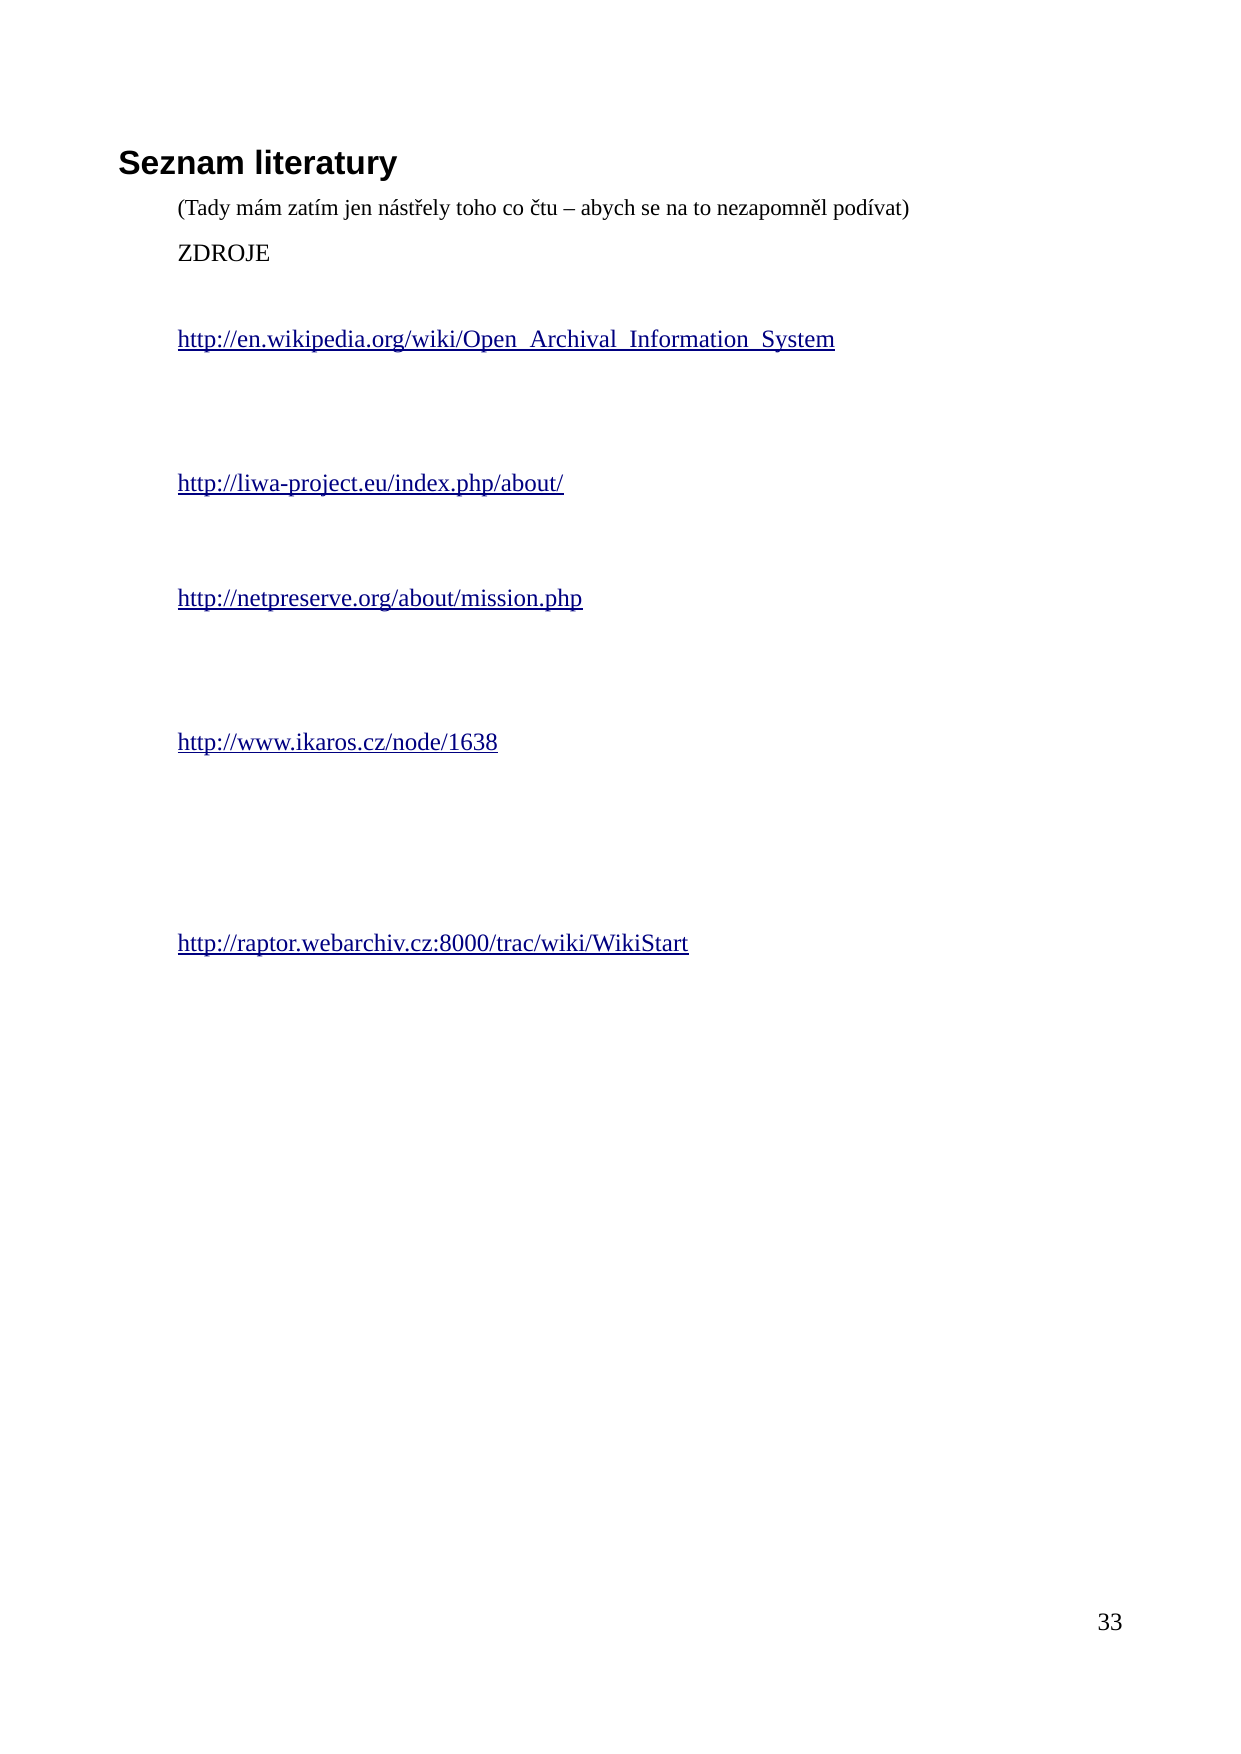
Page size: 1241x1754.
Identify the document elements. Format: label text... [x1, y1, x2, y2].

text http://netpreserve.org/about/mission.php [118, 583, 1122, 612]
text http://www.ikaros.cz/node/1638 [118, 727, 1122, 756]
text http://liwa-project.eu/index.php/about/ [118, 468, 1122, 497]
text (Tady mám zatím jen nástřely toho co čtu – abych se na to nezapomněl podívat) [118, 194, 1122, 221]
text ZDROJE [118, 238, 1122, 267]
subtitle Seznam literatury [118, 143, 1122, 182]
text http://en.wikipedia.org/wiki/Open_Archival_Information_System [118, 324, 1122, 353]
text http://raptor.webarchiv.cz:8000/trac/wiki/WikiStart [118, 928, 1122, 957]
